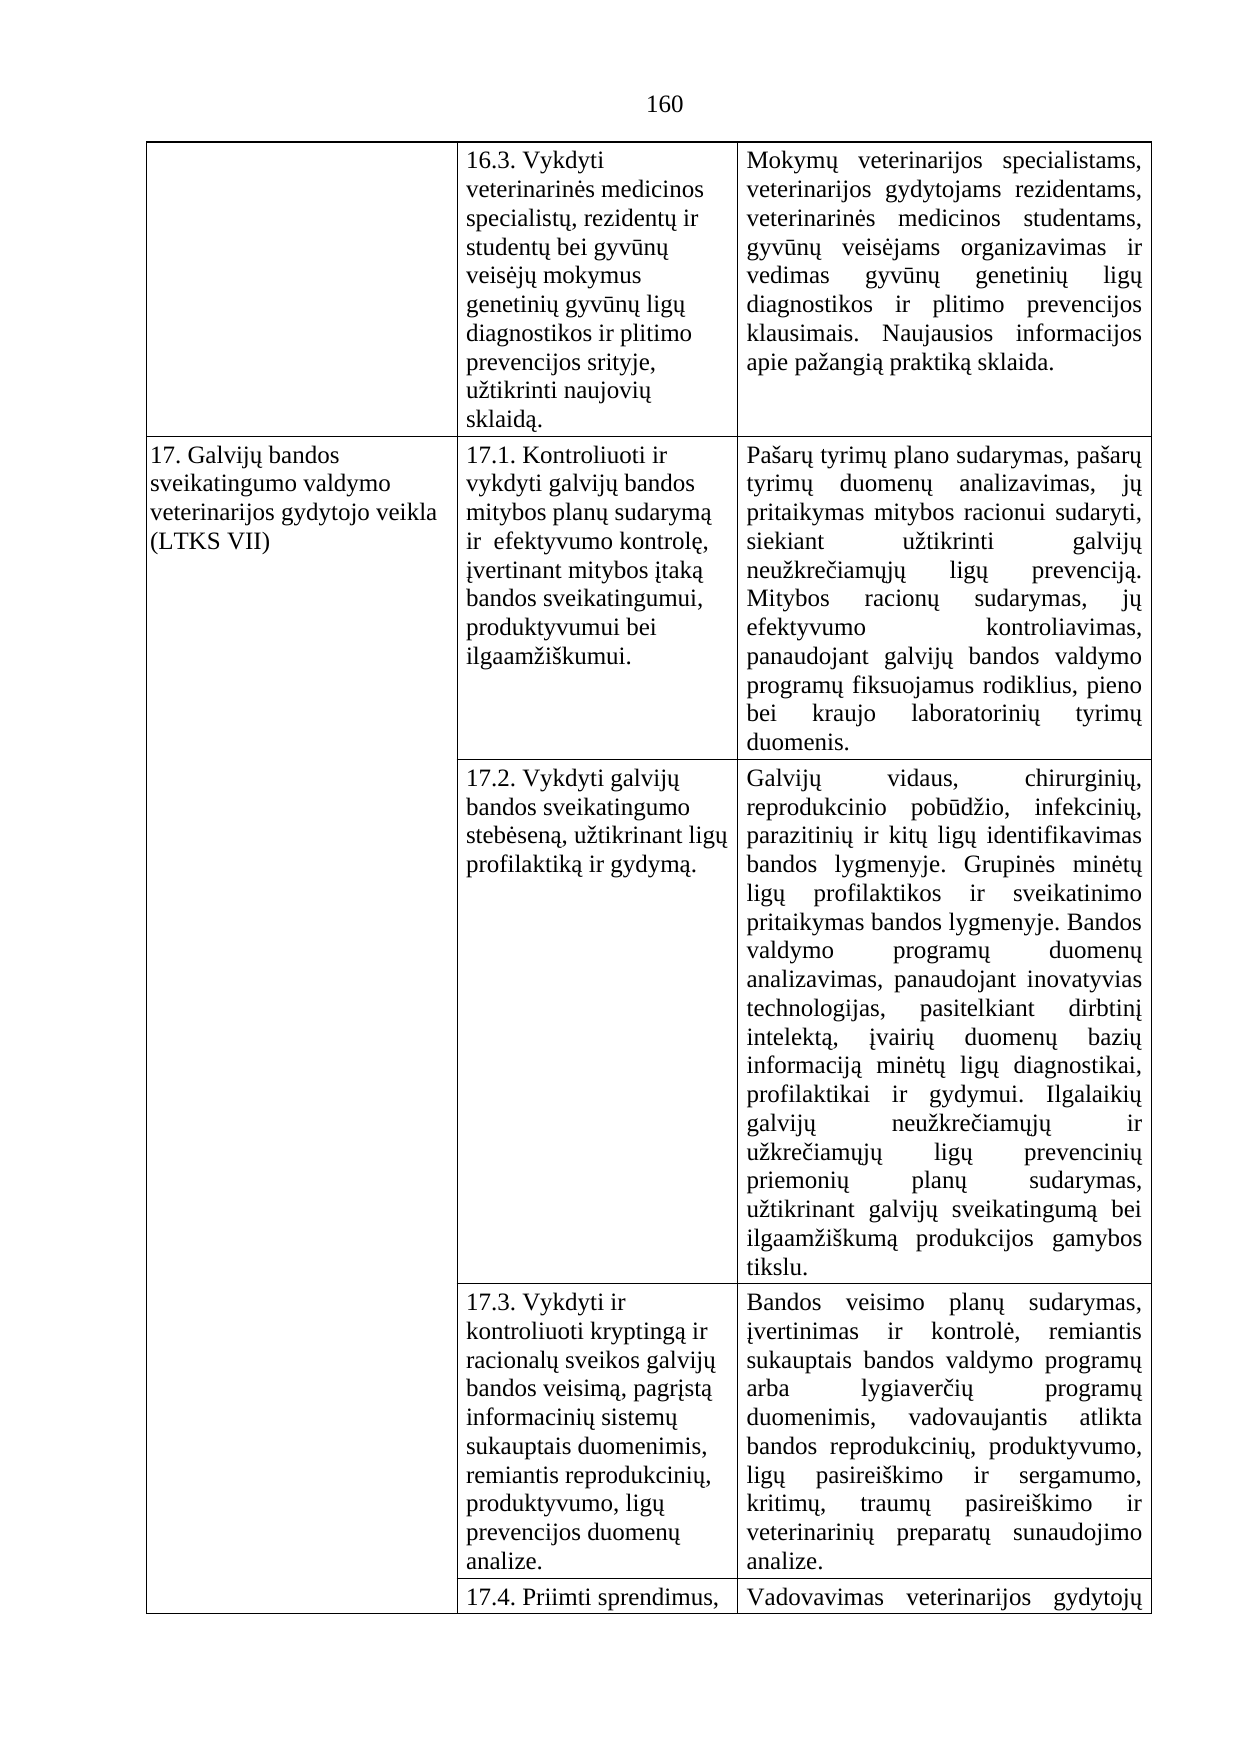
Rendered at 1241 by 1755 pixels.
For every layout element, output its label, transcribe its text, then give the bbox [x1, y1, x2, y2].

table_cell Mokymų veterinarijos specialistams, veterinarijos gydytojams rezidentams, veterinarinės medicinos studentams, gyvūnų veisėjams organizavimas ir vedimas gyvūnų genetinių ligų diagnostikos ir plitimo prevencijos klausimais. Naujausios informacijos apie pažangią praktiką sklaida. [738, 143, 1151, 436]
table_cell 17.3. Vykdyti ir kontroliuoti kryptingą ir racionalų sveikos galvijų bandos veisimą, pagrįstą informacinių sistemų sukauptais duomenimis, remiantis reprodukcinių, produktyvumo, ligų prevencijos duomenų analize. [458, 1284, 737, 1578]
table_cell Galvijų vidaus, chirurginių, reprodukcinio pobūdžio, infekcinių, parazitinių ir kitų ligų identifikavimas bandos lygmenyje. Grupinės minėtų ligų profilaktikos ir sveikatinimo pritaikymas bandos lygmenyje. Bandos valdymo programų duomenų analizavimas, panaudojant inovatyvias technologijas, pasitelkiant dirbtinį intelektą, įvairių duomenų bazių informaciją minėtų ligų diagnostikai, profilaktikai ir gydymui. Ilgalaikių galvijų neužkrečiamųjų ir užkrečiamųjų ligų prevencinių priemonių planų sudarymas, užtikrinant galvijų sveikatingumą bei ilgaamžiškumą produkcijos gamybos tikslu. [738, 760, 1151, 1283]
table_cell 17.2. Vykdyti galvijų bandos sveikatingumo stebėseną, užtikrinant ligų profilaktiką ir gydymą. [458, 760, 737, 1283]
table_cell 17.4. Priimti sprendimus, [458, 1579, 737, 1613]
table_cell 17. Galvijų bandos sveikatingumo valdymo veterinarijos gydytojo veikla (LTKS VII) [147, 437, 457, 1613]
table_cell Vadovavimas veterinarijos gydytojų [738, 1579, 1151, 1613]
table_cell Bandos veisimo planų sudarymas, įvertinimas ir kontrolė, remiantis sukauptais bandos valdymo programų arba lygiaverčių programų duomenimis, vadovaujantis atlikta bandos reprodukcinių, produktyvumo, ligų pasireiškimo ir sergamumo, kritimų, traumų pasireiškimo ir veterinarinių preparatų sunaudojimo analize. [738, 1284, 1151, 1578]
table_cell Pašarų tyrimų plano sudarymas, pašarų tyrimų duomenų analizavimas, jų pritaikymas mitybos racionui sudaryti, siekiant užtikrinti galvijų neužkrečiamųjų ligų prevenciją. Mitybos racionų sudarymas, jų efektyvumo kontroliavimas, panaudojant galvijų bandos valdymo programų fiksuojamus rodiklius, pieno bei kraujo laboratorinių tyrimų duomenis. [738, 437, 1151, 759]
table_cell 16.3. Vykdyti veterinarinės medicinos specialistų, rezidentų ir studentų bei gyvūnų veisėjų mokymus genetinių gyvūnų ligų diagnostikos ir plitimo prevencijos srityje, užtikrinti naujovių sklaidą. [458, 143, 737, 436]
table_cell 17.1. Kontroliuoti ir vykdyti galvijų bandos mitybos planų sudarymą ir efektyvumo kontrolę, įvertinant mitybos įtaką bandos sveikatingumui, produktyvumui bei ilgaamžiškumui. [458, 437, 737, 759]
table_cell [147, 143, 457, 436]
